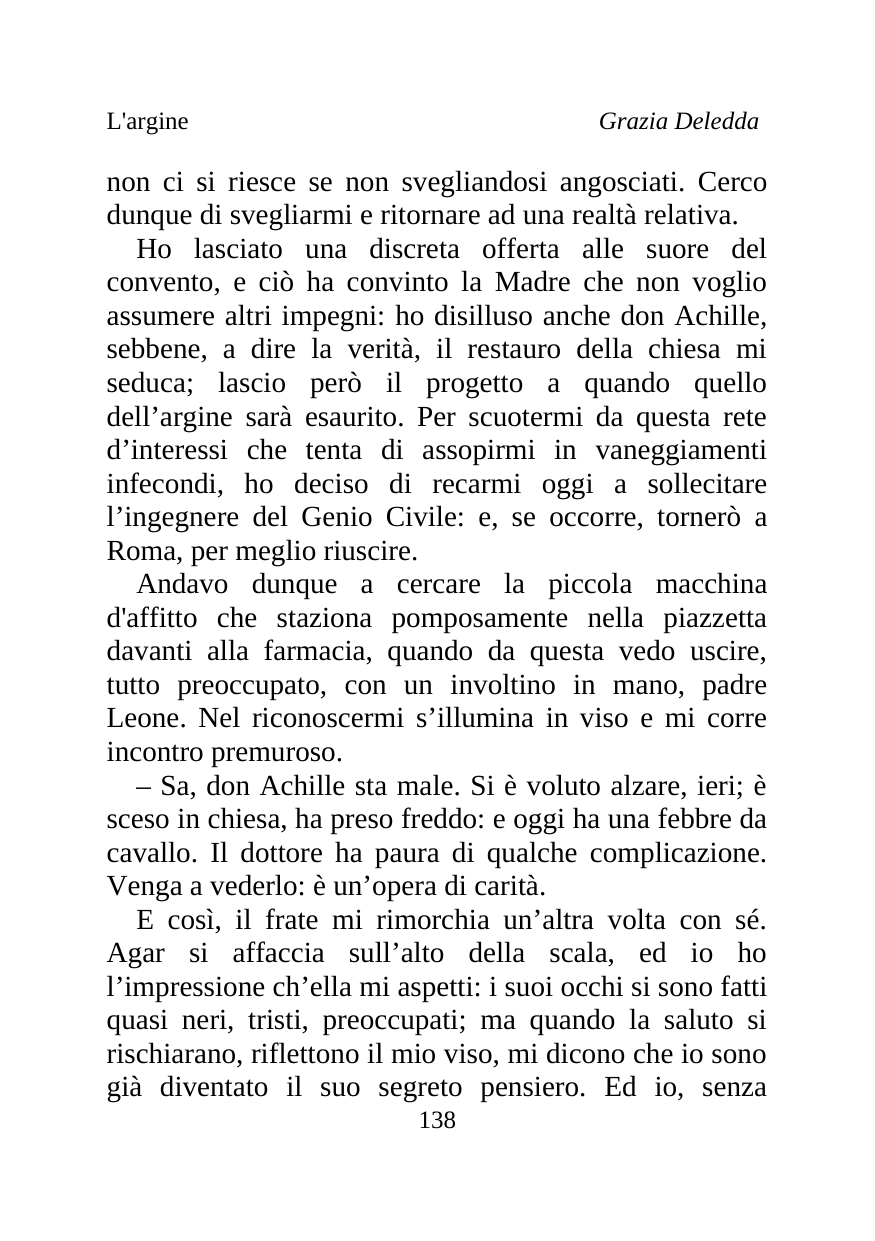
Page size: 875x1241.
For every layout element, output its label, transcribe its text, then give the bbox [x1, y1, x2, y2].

text – Sa, don Achille sta male. Si è voluto alzare, ieri; è sceso in chiesa, ha preso freddo: e oggi ha una febbre da cavallo. Il dottore ha paura di qualche complicazione. Venga a vederlo: è un’opera di carità. [106, 768, 768, 902]
text Andavo dunque a cercare la piccola macchina d'affitto che staziona pomposamente nella piazzetta davanti alla farmacia, quando da questa vedo uscire, tutto preoccupato, con un involtino in mano, padre Leone. Nel riconoscermi s’illumina in viso e mi corre incontro premuroso. [106, 566, 768, 768]
text non ci si riesce se non svegliandosi angosciati. Cerco dunque di svegliarmi e ritornare ad una realtà relativa. [106, 164, 768, 231]
text Ho lasciato una discreta offerta alle suore del convento, e ciò ha convinto la Madre che non voglio assumere altri impegni: ho disilluso anche don Achille, sebbene, a dire la verità, il restauro della chiesa mi seduca; lascio però il progetto a quando quello dell’argine sarà esaurito. Per scuotermi da questa rete d’interessi che tenta di assopirmi in vaneggiamenti infecondi, ho deciso di recarmi oggi a sollecitare l’ingegnere del Genio Civile: e, se occorre, tornerò a Roma, per meglio riuscire. [106, 231, 768, 566]
text E così, il frate mi rimorchia un’altra volta con sé. Agar si affaccia sull’alto della scala, ed io ho l’impressione ch’ella mi aspetti: i suoi occhi si sono fatti quasi neri, tristi, preoccupati; ma quando la saluto si rischiarano, riflettono il mio viso, mi dicono che io sono già diventato il suo segreto pensiero. Ed io, senza [106, 902, 768, 1103]
